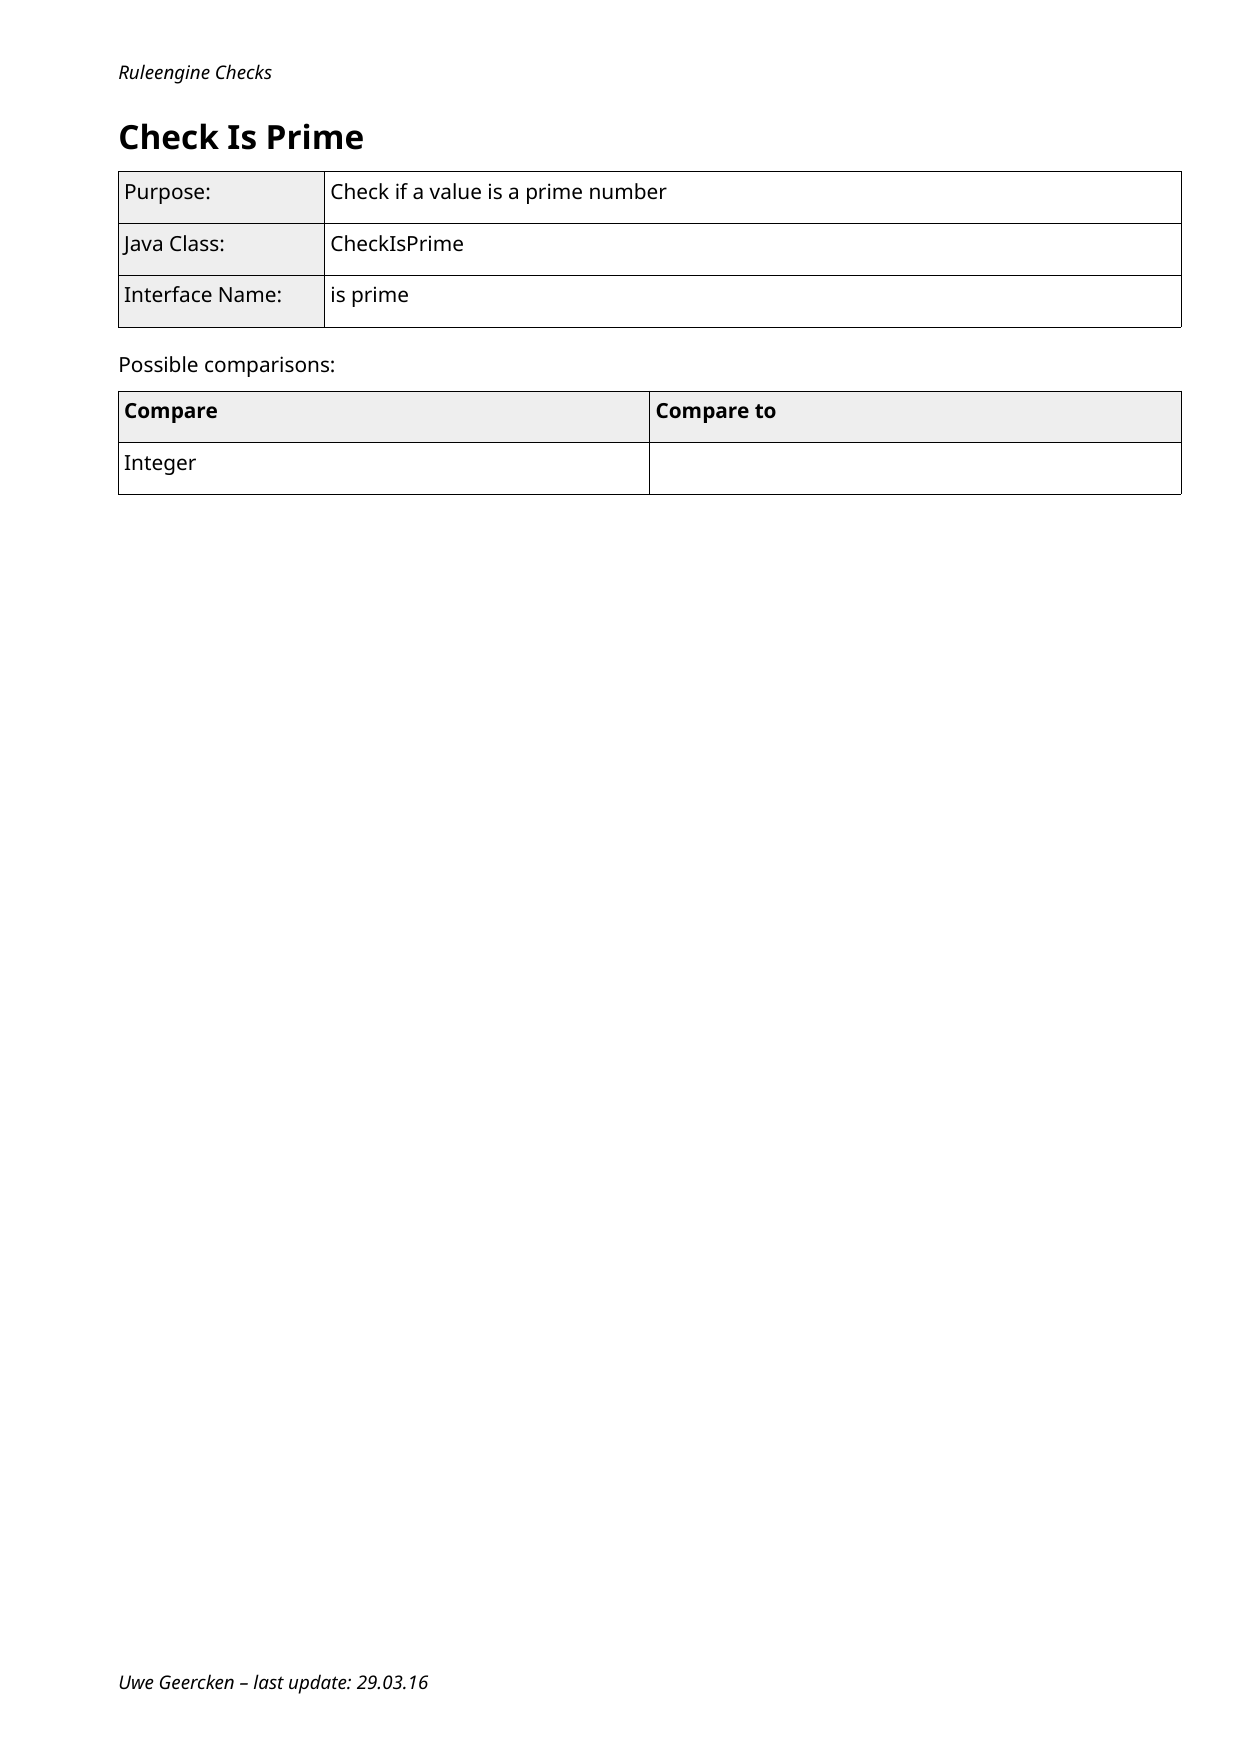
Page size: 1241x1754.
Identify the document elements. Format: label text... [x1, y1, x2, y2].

table_header Compare to [650, 392, 1181, 442]
table_header Compare [119, 392, 649, 442]
table_cell Java Class: [119, 224, 324, 275]
table_cell CheckIsPrime [325, 224, 1181, 275]
table_cell Integer [119, 443, 649, 494]
text Check Is Prime [118, 114, 1181, 159]
table_header Check if a value is a prime number [325, 172, 1181, 223]
table_cell is prime [325, 276, 1181, 327]
text Possible comparisons: [118, 350, 1181, 379]
table_header Purpose: [119, 172, 324, 223]
table_cell [650, 443, 1181, 494]
table_cell Interface Name: [119, 276, 324, 327]
